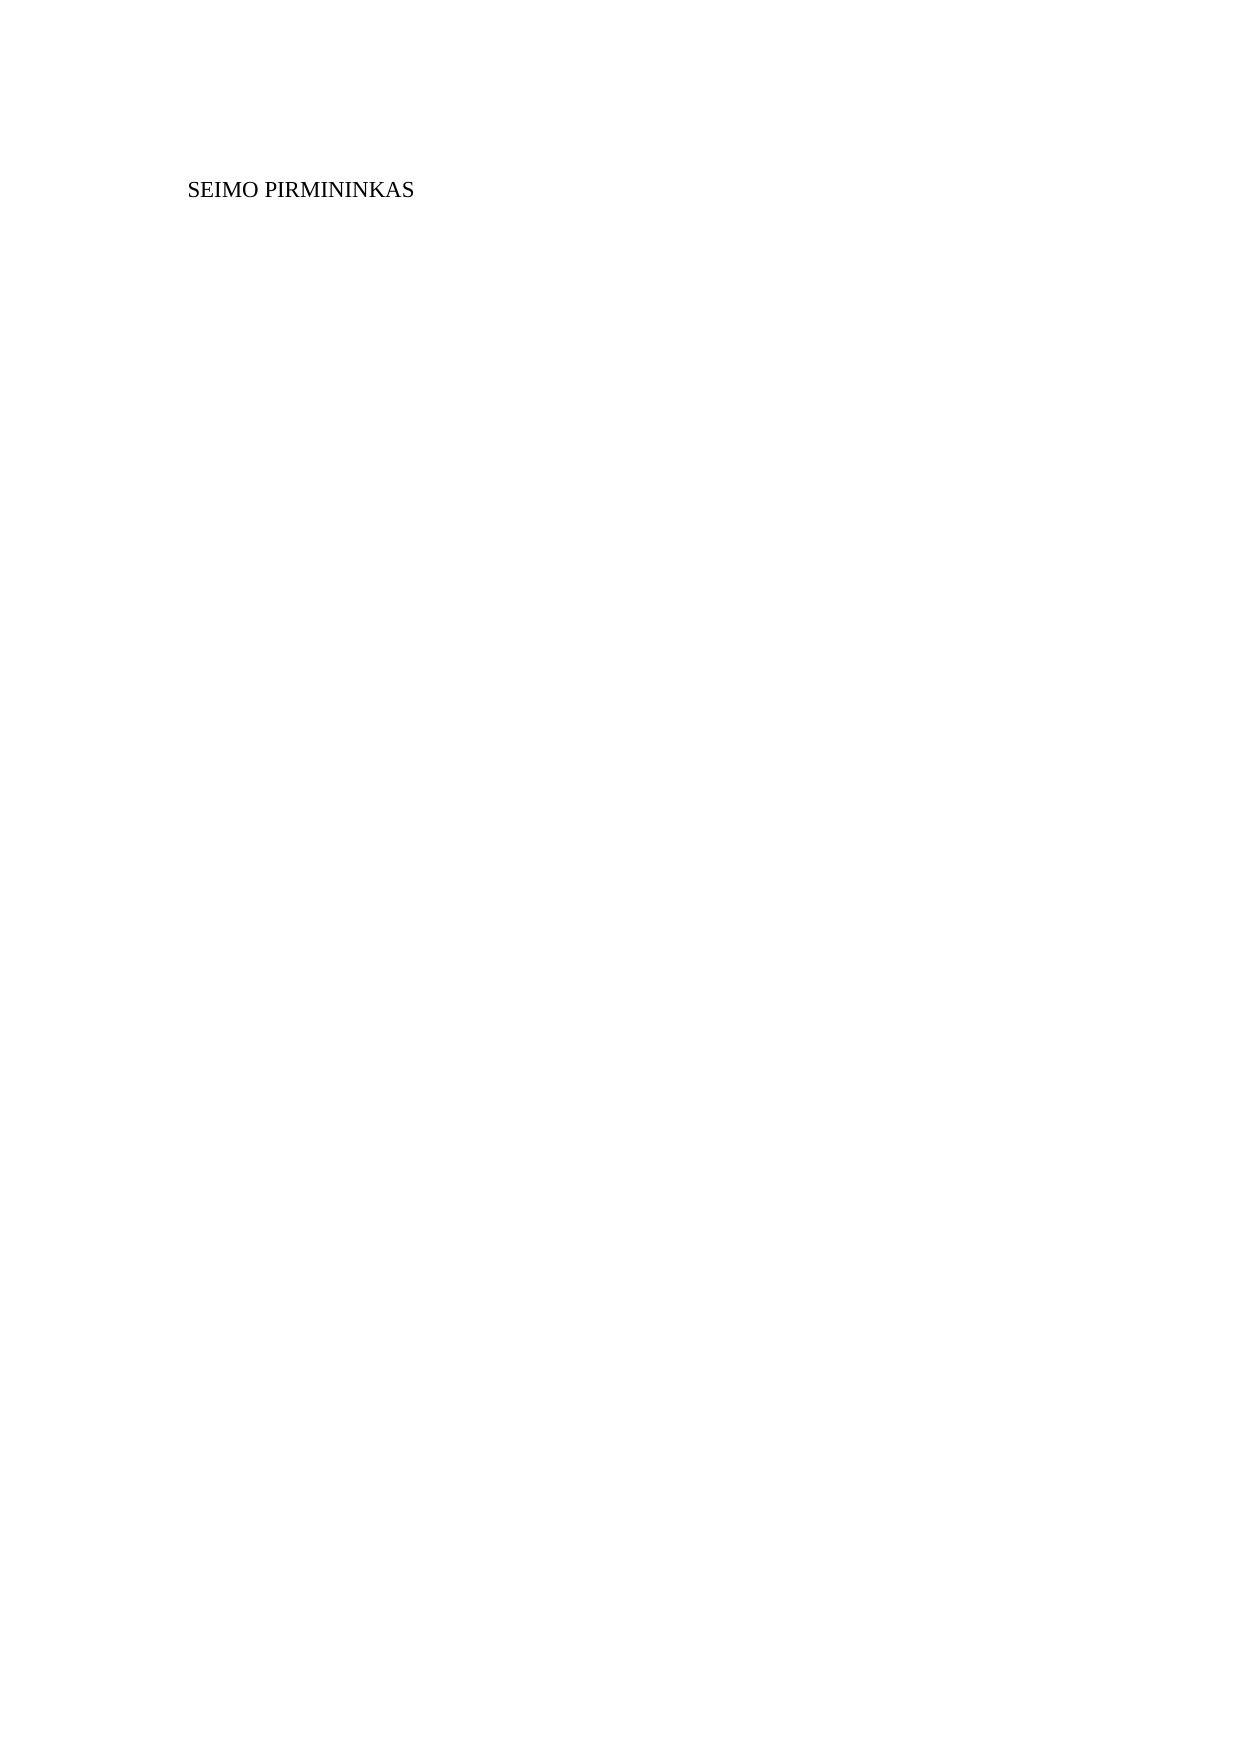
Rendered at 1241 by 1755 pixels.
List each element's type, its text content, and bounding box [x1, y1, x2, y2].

text SEIMO PIRMININKAS [187, 176, 1053, 203]
